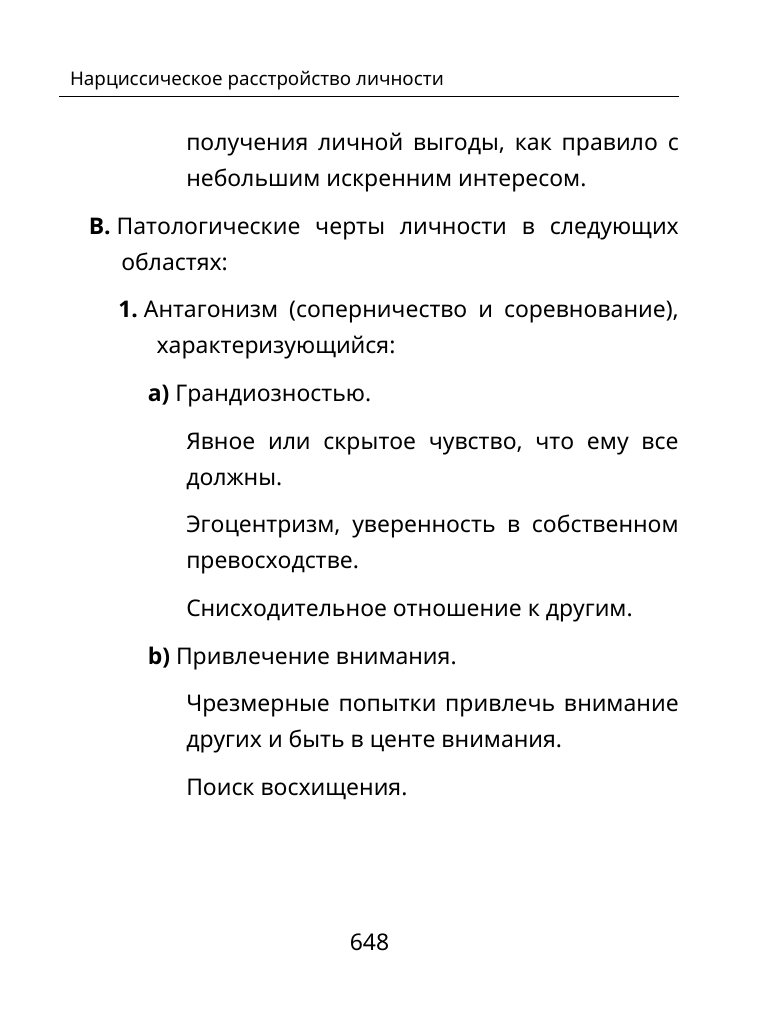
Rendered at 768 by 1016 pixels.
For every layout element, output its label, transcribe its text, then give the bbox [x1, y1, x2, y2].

list Привлечение внимания. [148, 640, 679, 671]
list Эгоцентризм, уверенность в собственном превосходстве. [148, 508, 679, 576]
list Чрезмерные попытки привлечь внимание других и быть в центе внимания. [148, 687, 679, 754]
list Снисходительное отношение к другим. [148, 592, 679, 623]
list получения личной выгоды, как правило с небольшим искренним интересом. [148, 126, 679, 193]
list Поиск восхищения. [148, 771, 679, 802]
list Антагонизм (соперничество и соревнование), характеризующийся: [118, 293, 679, 361]
list Явное или скрытое чувство, что ему все должны. [148, 425, 679, 492]
list Грандиозностью. [148, 377, 679, 408]
list Патологические черты личности в следующих областях: [88, 210, 679, 277]
